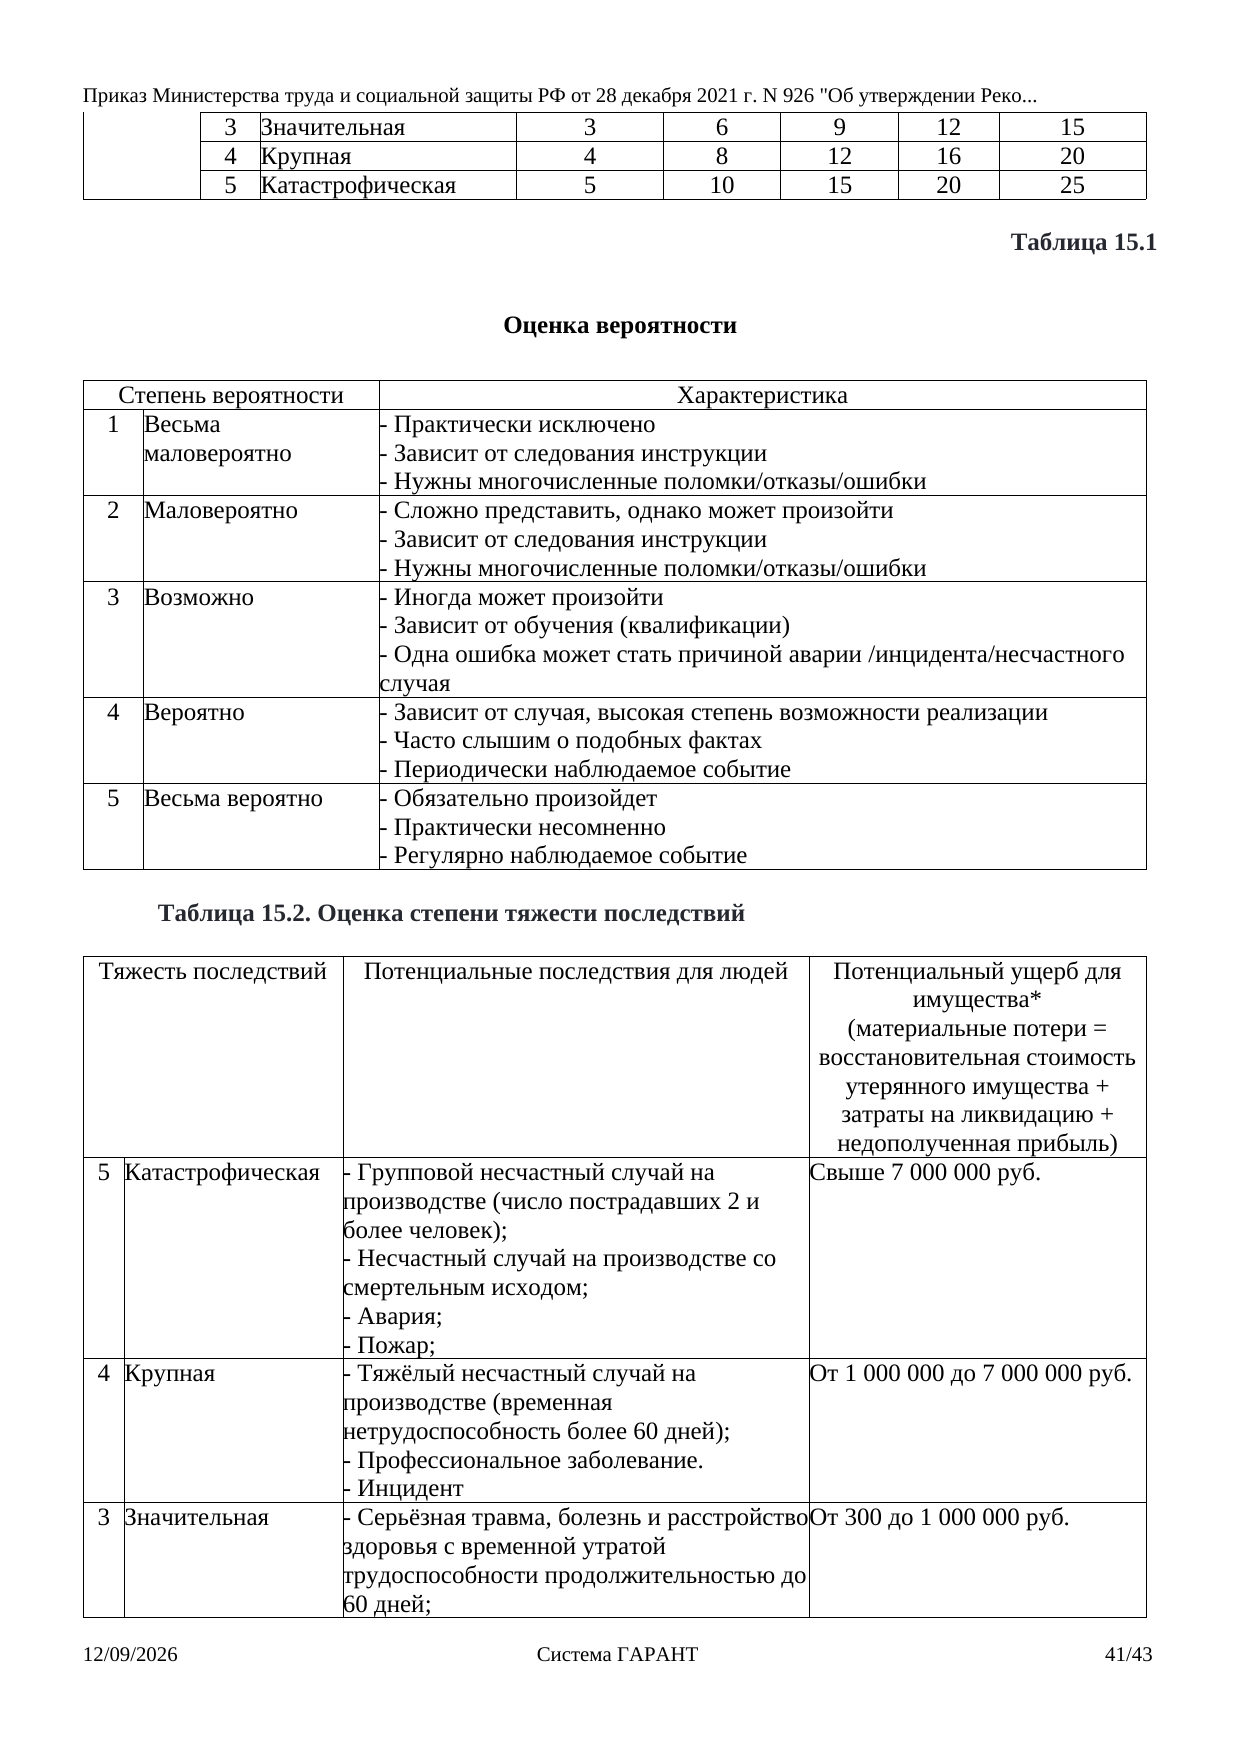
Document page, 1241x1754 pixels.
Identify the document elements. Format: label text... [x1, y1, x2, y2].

table_cell Маловероятно [144, 496, 379, 581]
table_cell Весьма вероятно [144, 784, 379, 869]
table_cell - Иногда может произойти - Зависит от обучения (квалификации) - Одна ошибка может стать причиной аварии /инцидента/несчастного случая [380, 582, 1146, 697]
table_cell 5 [517, 171, 663, 199]
table_cell 1 [84, 410, 143, 495]
table_cell Катастрофическая [261, 171, 516, 199]
table_cell Значительная [125, 1503, 343, 1617]
table_cell 3 [84, 1503, 124, 1617]
table_cell Крупная [125, 1359, 343, 1502]
table_header Степень вероятности [84, 381, 379, 409]
table_cell Свыше 7 000 000 руб. [810, 1158, 1146, 1358]
table_cell 4 [517, 142, 663, 170]
table_cell 15 [781, 171, 898, 199]
table_cell 4 [84, 698, 143, 783]
table_header Потенциальные последствия для людей [344, 957, 809, 1157]
table_cell - Серьёзная травма, болезнь и расстройство здоровья с временной утратой трудоспособности продолжительностью до 60 дней; [344, 1503, 809, 1617]
table_cell Крупная [261, 142, 516, 170]
table_cell 20 [1000, 142, 1146, 170]
table_cell 20 [899, 171, 999, 199]
table_cell 25 [1000, 171, 1146, 199]
subtitle Оценка вероятности [83, 310, 1157, 339]
table_cell 12 [899, 113, 999, 141]
table_cell 8 [664, 142, 780, 170]
table_cell - Сложно представить, однако может произойти - Зависит от следования инструкции - Нужны многочисленные поломки/отказы/ошибки [380, 496, 1146, 581]
table_cell 10 [664, 171, 780, 199]
table_cell Возможно [144, 582, 379, 697]
table_cell Весьма маловероятно [144, 410, 379, 495]
table_cell - Зависит от случая, высокая степень возможности реализации - Часто слышим о подобных фактах - Периодически наблюдаемое событие [380, 698, 1146, 783]
table_cell 3 [84, 582, 143, 697]
table_cell От 300 до 1 000 000 руб. [810, 1503, 1146, 1617]
table_cell От 1 000 000 до 7 000 000 руб. [810, 1359, 1146, 1502]
table_cell 2 [84, 496, 143, 581]
table_cell 16 [899, 142, 999, 170]
table_cell 3 [201, 113, 260, 141]
table_cell 5 [84, 1158, 124, 1358]
table_cell Вероятно [144, 698, 379, 783]
table_header Потенциальный ущерб для имущества* (материальные потери = восстановительная стоимость утерянного имущества + затраты на ликвидацию + недополученная прибыль) [810, 957, 1146, 1157]
table_cell 4 [201, 142, 260, 170]
table_cell - Тяжёлый несчастный случай на производстве (временная нетрудоспособность более 60 дней); - Профессиональное заболевание. - Инцидент [344, 1359, 809, 1502]
table_header Характеристика [380, 381, 1146, 409]
table_cell - Обязательно произойдет - Практически несомненно - Регулярно наблюдаемое событие [380, 784, 1146, 869]
table_cell 12 [781, 142, 898, 170]
table_cell 9 [781, 113, 898, 141]
table_cell 3 [517, 113, 663, 141]
table_cell [84, 112, 200, 199]
table_cell Значительная [261, 113, 516, 141]
table_cell 5 [84, 784, 143, 869]
text Таблица 15.1 [83, 227, 1157, 256]
table_cell 15 [1000, 113, 1146, 141]
text Таблица 15.2. Оценка степени тяжести последствий [83, 898, 1157, 927]
table_cell - Групповой несчастный случай на производстве (число пострадавших 2 и более человек); - Несчастный случай на производстве со смертельным исходом; - Авария; - Пожар; [344, 1158, 809, 1358]
table_cell 4 [84, 1359, 124, 1502]
table_cell 5 [201, 171, 260, 199]
table_header Тяжесть последствий [84, 957, 343, 1157]
table_cell 6 [664, 113, 780, 141]
table_cell Катастрофическая [125, 1158, 343, 1358]
table_cell - Практически исключено - Зависит от следования инструкции - Нужны многочисленные поломки/отказы/ошибки [380, 410, 1146, 495]
